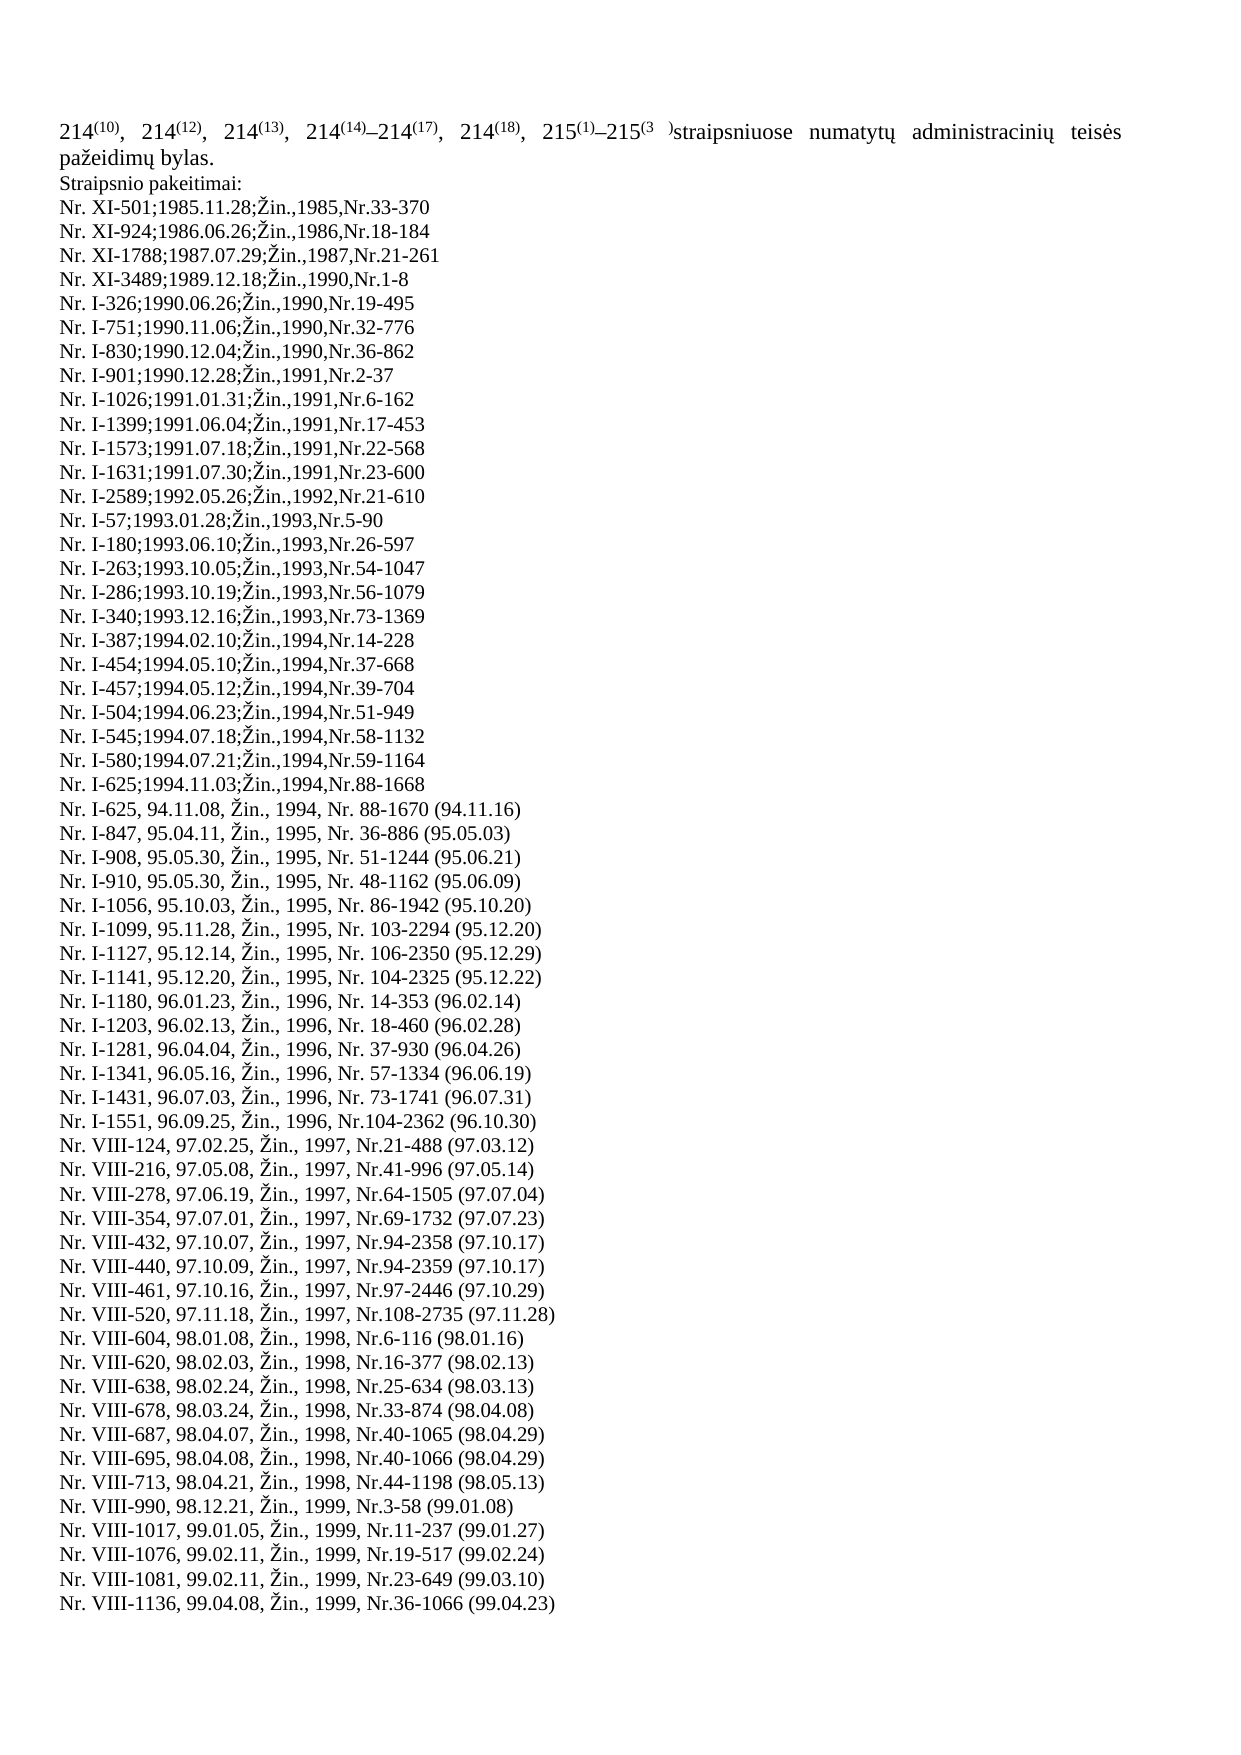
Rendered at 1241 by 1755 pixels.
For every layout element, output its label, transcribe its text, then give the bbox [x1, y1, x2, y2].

text Nr. VIII-638, 98.02.24, Žin., 1998, Nr.25-634 (98.03.13) [59, 1374, 1122, 1398]
text Nr. I-2589;1992.05.26;Žin.,1992,Nr.21-610 [59, 484, 1122, 508]
text Nr. I-908, 95.05.30, Žin., 1995, Nr. 51-1244 (95.06.21) [59, 844, 1122, 869]
text Nr. I-1056, 95.10.03, Žin., 1995, Nr. 86-1942 (95.10.20) [59, 893, 1122, 917]
text Nr. I-180;1993.06.10;Žin.,1993,Nr.26-597 [59, 532, 1122, 556]
text Nr. I-1431, 96.07.03, Žin., 1996, Nr. 73-1741 (96.07.31) [59, 1085, 1122, 1109]
text Nr. VIII-520, 97.11.18, Žin., 1997, Nr.108-2735 (97.11.28) [59, 1302, 1122, 1326]
text Nr. XI-501;1985.11.28;Žin.,1985,Nr.33-370 [59, 195, 1122, 219]
text Nr. I-910, 95.05.30, Žin., 1995, Nr. 48-1162 (95.06.09) [59, 869, 1122, 893]
text Nr. I-1141, 95.12.20, Žin., 1995, Nr. 104-2325 (95.12.22) [59, 965, 1122, 989]
text Nr. I-1099, 95.11.28, Žin., 1995, Nr. 103-2294 (95.12.20) [59, 917, 1122, 941]
text Nr. I-1127, 95.12.14, Žin., 1995, Nr. 106-2350 (95.12.29) [59, 941, 1122, 965]
text Nr. I-625;1994.11.03;Žin.,1994,Nr.88-1668 [59, 772, 1122, 796]
text Nr. VIII-461, 97.10.16, Žin., 1997, Nr.97-2446 (97.10.29) [59, 1278, 1122, 1302]
text Nr. VIII-620, 98.02.03, Žin., 1998, Nr.16-377 (98.02.13) [59, 1350, 1122, 1374]
text Nr. VIII-990, 98.12.21, Žin., 1999, Nr.3-58 (99.01.08) [59, 1494, 1122, 1518]
text Nr. I-1631;1991.07.30;Žin.,1991,Nr.23-600 [59, 459, 1122, 484]
text Nr. I-263;1993.10.05;Žin.,1993,Nr.54-1047 [59, 556, 1122, 580]
text Nr. I-326;1990.06.26;Žin.,1990,Nr.19-495 [59, 291, 1122, 315]
text Nr. XI-924;1986.06.26;Žin.,1986,Nr.18-184 [59, 219, 1122, 243]
text Nr. VIII-713, 98.04.21, Žin., 1998, Nr.44-1198 (98.05.13) [59, 1470, 1122, 1494]
text Nr. I-1281, 96.04.04, Žin., 1996, Nr. 37-930 (96.04.26) [59, 1037, 1122, 1061]
text Nr. XI-1788;1987.07.29;Žin.,1987,Nr.21-261 [59, 243, 1122, 267]
text Nr. I-57;1993.01.28;Žin.,1993,Nr.5-90 [59, 508, 1122, 532]
text Nr. VIII-1136, 99.04.08, Žin., 1999, Nr.36-1066 (99.04.23) [59, 1591, 1122, 1614]
text Nr. VIII-695, 98.04.08, Žin., 1998, Nr.40-1066 (98.04.29) [59, 1446, 1122, 1470]
text 214(10), 214(12), 214(13), 214(14)–214(17), 214(18), 215(1)–215(3 )straipsniuose numatytų administracinių teisės pažeidimų bylas. [59, 118, 1122, 171]
text Nr. VIII-1076, 99.02.11, Žin., 1999, Nr.19-517 (99.02.24) [59, 1542, 1122, 1566]
text Nr. I-901;1990.12.28;Žin.,1991,Nr.2-37 [59, 363, 1122, 387]
text Straipsnio pakeitimai: [59, 171, 1122, 195]
text Nr. VIII-278, 97.06.19, Žin., 1997, Nr.64-1505 (97.07.04) [59, 1181, 1122, 1206]
text Nr. I-1180, 96.01.23, Žin., 1996, Nr. 14-353 (96.02.14) [59, 989, 1122, 1013]
text Nr. I-1026;1991.01.31;Žin.,1991,Nr.6-162 [59, 387, 1122, 411]
text Nr. VIII-354, 97.07.01, Žin., 1997, Nr.69-1732 (97.07.23) [59, 1206, 1122, 1229]
text Nr. I-751;1990.11.06;Žin.,1990,Nr.32-776 [59, 315, 1122, 339]
text Nr. VIII-604, 98.01.08, Žin., 1998, Nr.6-116 (98.01.16) [59, 1326, 1122, 1350]
text Nr. I-1203, 96.02.13, Žin., 1996, Nr. 18-460 (96.02.28) [59, 1013, 1122, 1037]
text Nr. I-1399;1991.06.04;Žin.,1991,Nr.17-453 [59, 411, 1122, 436]
text Nr. I-1341, 96.05.16, Žin., 1996, Nr. 57-1334 (96.06.19) [59, 1061, 1122, 1085]
text Nr. I-454;1994.05.10;Žin.,1994,Nr.37-668 [59, 652, 1122, 676]
text Nr. VIII-440, 97.10.09, Žin., 1997, Nr.94-2359 (97.10.17) [59, 1254, 1122, 1278]
text Nr. VIII-124, 97.02.25, Žin., 1997, Nr.21-488 (97.03.12) [59, 1133, 1122, 1157]
text Nr. I-625, 94.11.08, Žin., 1994, Nr. 88-1670 (94.11.16) [59, 796, 1122, 821]
text Nr. I-504;1994.06.23;Žin.,1994,Nr.51-949 [59, 700, 1122, 724]
text Nr. I-830;1990.12.04;Žin.,1990,Nr.36-862 [59, 339, 1122, 363]
text Nr. I-387;1994.02.10;Žin.,1994,Nr.14-228 [59, 628, 1122, 652]
text Nr. VIII-216, 97.05.08, Žin., 1997, Nr.41-996 (97.05.14) [59, 1157, 1122, 1181]
text Nr. I-286;1993.10.19;Žin.,1993,Nr.56-1079 [59, 580, 1122, 604]
text Nr. I-1573;1991.07.18;Žin.,1991,Nr.22-568 [59, 436, 1122, 459]
text Nr. I-580;1994.07.21;Žin.,1994,Nr.59-1164 [59, 748, 1122, 772]
text Nr. I-1551, 96.09.25, Žin., 1996, Nr.104-2362 (96.10.30) [59, 1109, 1122, 1133]
text Nr. VIII-1017, 99.01.05, Žin., 1999, Nr.11-237 (99.01.27) [59, 1518, 1122, 1542]
text Nr. I-340;1993.12.16;Žin.,1993,Nr.73-1369 [59, 604, 1122, 628]
text Nr. XI-3489;1989.12.18;Žin.,1990,Nr.1-8 [59, 267, 1122, 291]
text Nr. VIII-678, 98.03.24, Žin., 1998, Nr.33-874 (98.04.08) [59, 1398, 1122, 1422]
text Nr. VIII-1081, 99.02.11, Žin., 1999, Nr.23-649 (99.03.10) [59, 1566, 1122, 1591]
text Nr. VIII-432, 97.10.07, Žin., 1997, Nr.94-2358 (97.10.17) [59, 1229, 1122, 1254]
text Nr. I-545;1994.07.18;Žin.,1994,Nr.58-1132 [59, 724, 1122, 748]
text Nr. I-847, 95.04.11, Žin., 1995, Nr. 36-886 (95.05.03) [59, 821, 1122, 844]
text Nr. I-457;1994.05.12;Žin.,1994,Nr.39-704 [59, 676, 1122, 700]
text Nr. VIII-687, 98.04.07, Žin., 1998, Nr.40-1065 (98.04.29) [59, 1422, 1122, 1446]
